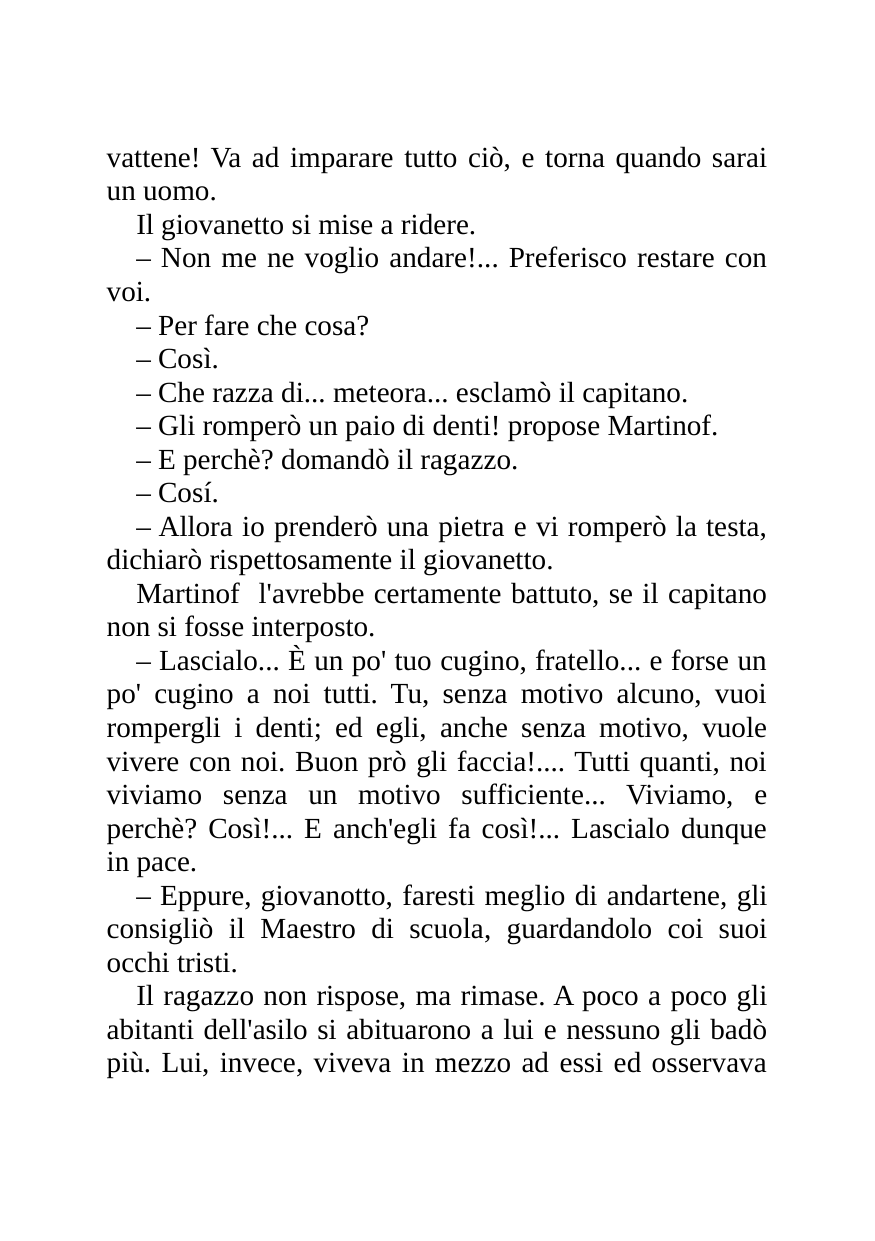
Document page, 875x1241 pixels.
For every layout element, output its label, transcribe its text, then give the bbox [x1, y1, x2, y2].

text Il ragazzo non rispose, ma rimase. A poco a poco gli abitanti dell'asilo si abituarono a lui e nessuno gli badò più. Lui, invece, viveva in mezzo ad essi ed osservava [106, 978, 768, 1079]
text – Eppure, giovanotto, faresti meglio di andartene, gli consigliò il Maestro di scuola, guardandolo coi suoi occhi tristi. [106, 878, 768, 978]
text – Gli romperò un paio di denti! propose Martinof. [106, 408, 768, 442]
text Martinof l'avrebbe certamente battuto, se il capitano non si fosse interposto. [106, 576, 768, 643]
text – Non me ne voglio andare!... Preferisco restare con voi. [106, 241, 768, 308]
text – Che razza di... meteora... esclamò il capitano. [106, 375, 768, 408]
text – E perchè? domandò il ragazzo. [106, 442, 768, 475]
text – Per fare che cosa? [106, 308, 768, 341]
text – Cosí. [106, 475, 768, 509]
text – Lascialo... È un po' tuo cugino, fratello... e forse un po' cugino a noi tutti. Tu, senza motivo alcuno, vuoi rompergli i denti; ed egli, anche senza motivo, vuole vivere con noi. Buon prò gli faccia!.... Tutti quanti, noi viviamo senza un motivo sufficiente... Viviamo, e perchè? Così!... E anch'egli fa così!... Lascialo dunque in pace. [106, 643, 768, 878]
text – Così. [106, 341, 768, 375]
text Il giovanetto si mise a ridere. [106, 207, 768, 241]
text vattene! Va ad imparare tutto ciò, e torna quando sarai un uomo. [106, 140, 768, 207]
text – Allora io prenderò una pietra e vi romperò la testa, dichiarò rispettosamente il giovanetto. [106, 509, 768, 576]
